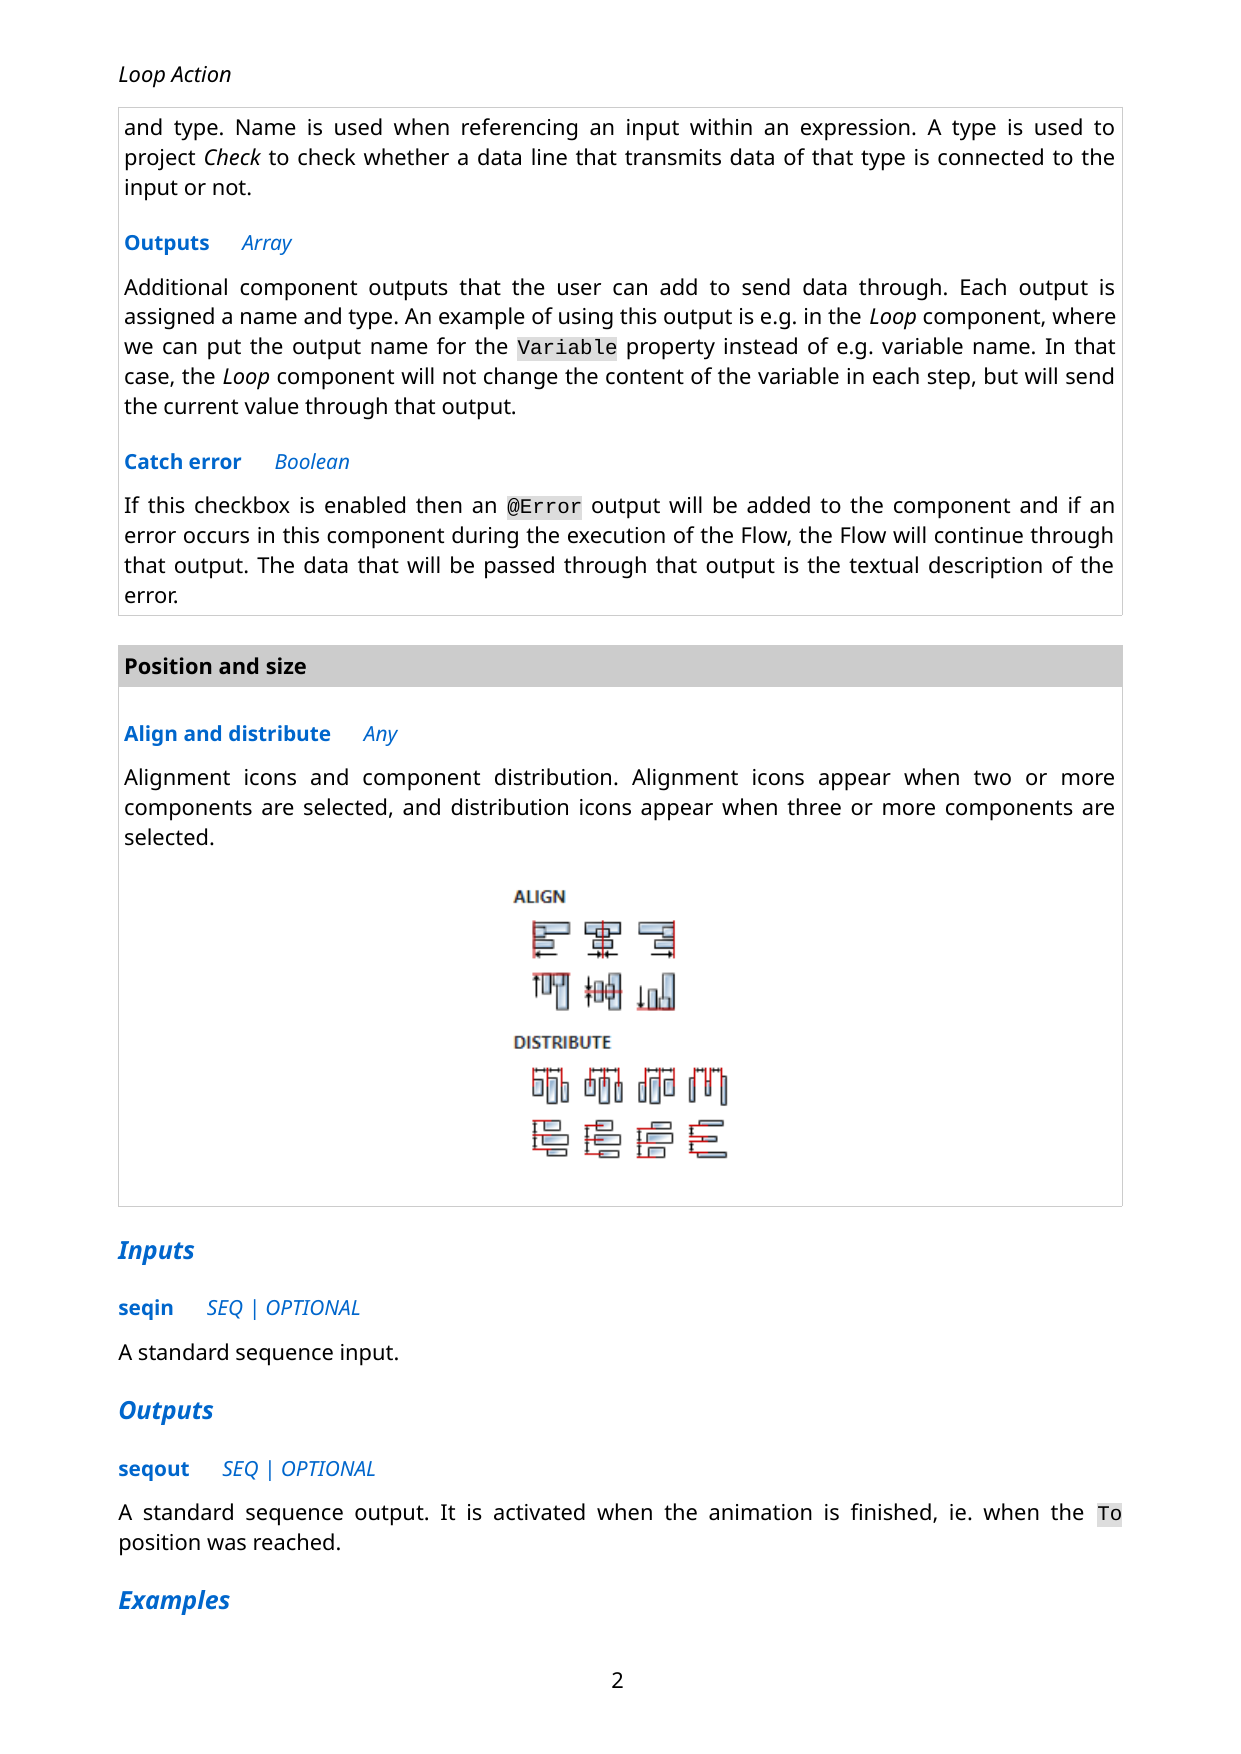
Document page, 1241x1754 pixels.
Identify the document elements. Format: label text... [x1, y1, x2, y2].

table_cell Align and distribute Any Alignment icons and component distribution. Alignment icons appear when two or more components are selected, and distribution icons appear when three or more components are selected. [119, 687, 1122, 1206]
table_header Position and size [119, 646, 1122, 686]
subtitle seqin SEQ | OPTIONAL [118, 1293, 1122, 1322]
table_cell and type. Name is used when referencing an input within an expression. A type is used to project Check to check whether a data line that transmits data of that type is connected to the input or not. Outputs Array Additional component outputs that the user can add to send data through. Each output is assigned a name and type. An example of using this output is e.g. in the Loop component, where we can put the output name for the Variable property instead of e.g. variable name. In that case, the Loop component will not change the content of the variable in each step, but will send the current value through that output. Catch error Boolean If this checkbox is enabled then an @Error output will be added to the component and if an error occurs in this component during the execution of the Flow, the Flow will continue through that output. The data that will be passed through that output is the textual description of the error. [119, 108, 1122, 615]
subtitle Examples [118, 1583, 1122, 1617]
subtitle seqout SEQ | OPTIONAL [118, 1454, 1122, 1482]
picture [490, 881, 750, 1171]
text A standard sequence input. [118, 1337, 1122, 1366]
subtitle Inputs [118, 1233, 1122, 1267]
text A standard sequence output. It is activated when the animation is finished, ie. when the To position was reached. [118, 1497, 1122, 1556]
subtitle Outputs [118, 1393, 1122, 1427]
